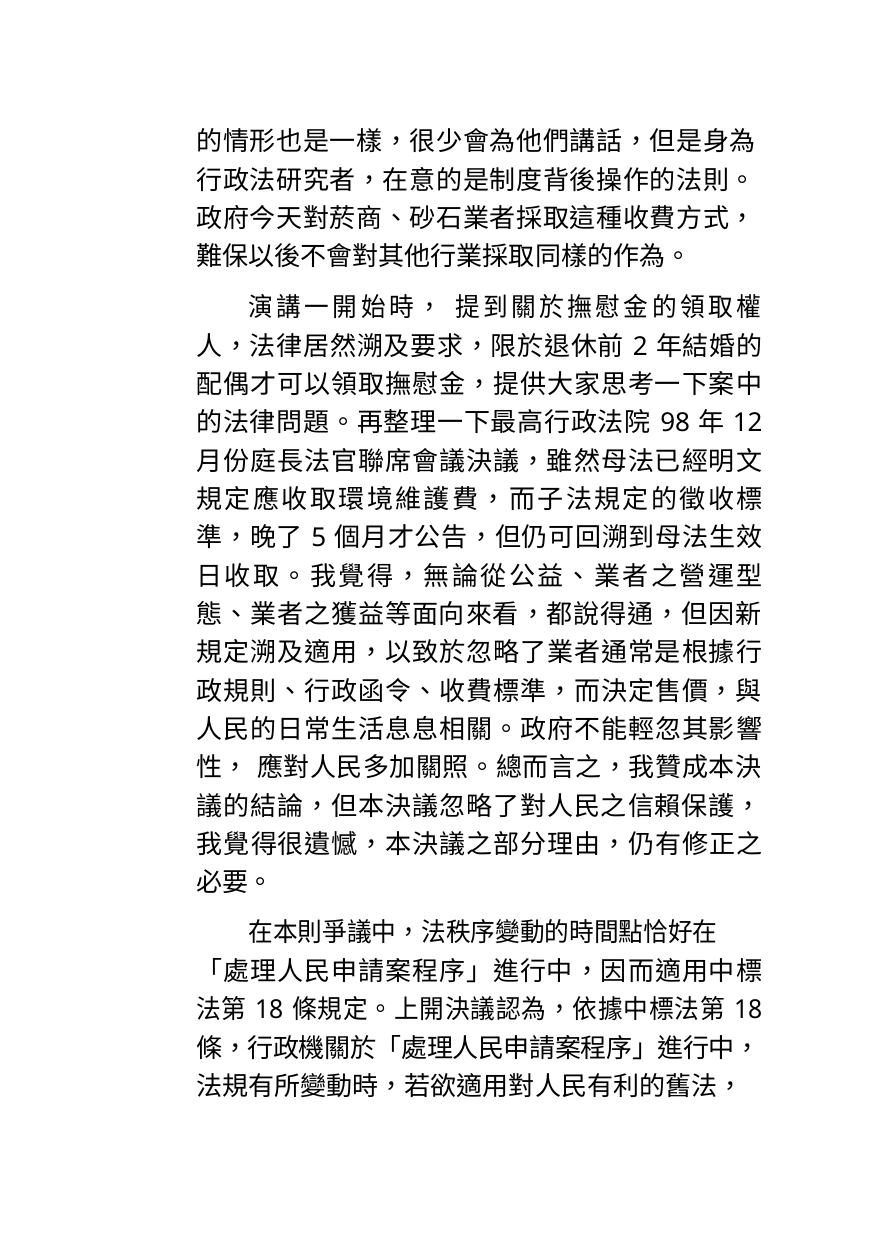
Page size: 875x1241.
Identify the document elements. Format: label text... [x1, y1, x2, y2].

text 演講一開始時， 提到關於撫慰金的領取權人，法律居然溯及要求，限於退休前 2 年結婚的配偶才可以領取撫慰金，提供大家思考一下案中的法律問題。再整理一下最高行政法院 98 年 12 月份庭長法官聯席會議決議，雖然母法已經明文規定應收取環境維護費，而子法規定的徵收標準，晚了 5 個月才公告，但仍可回溯到母法生效日收取。我覺得，無論從公益、業者之營運型態、業者之獲益等面向來看，都說得通，但因新規定溯及適用，以致於忽略了業者通常是根據行政規則、行政函令、收費標準，而決定售價，與人民的日常生活息息相關。政府不能輕忽其影響性， 應對人民多加關照。總而言之，我贊成本決議的結論，但本決議忽略了對人民之信賴保護，我覺得很遺憾，本決議之部分理由，仍有修正之必要。 [196, 289, 762, 899]
text 「處理人民申請案程序」進行中，因而適用中標法第 18 條規定。上開決議認為，依據中標法第 18 條，行政機關於「處理人民申請案程序」進行中， 法規有所變動時，若欲適用對人民有利的舊法， [196, 953, 762, 1103]
text 的情形也是一樣，很少會為他們講話，但是身為行政法研究者，在意的是制度背後操作的法則。政府今天對菸商、砂石業者採取這種收費方式， 難保以後不會對其他行業採取同樣的作為。 [196, 123, 757, 273]
text 在本則爭議中，法秩序變動的時間點恰好在 [248, 914, 793, 949]
